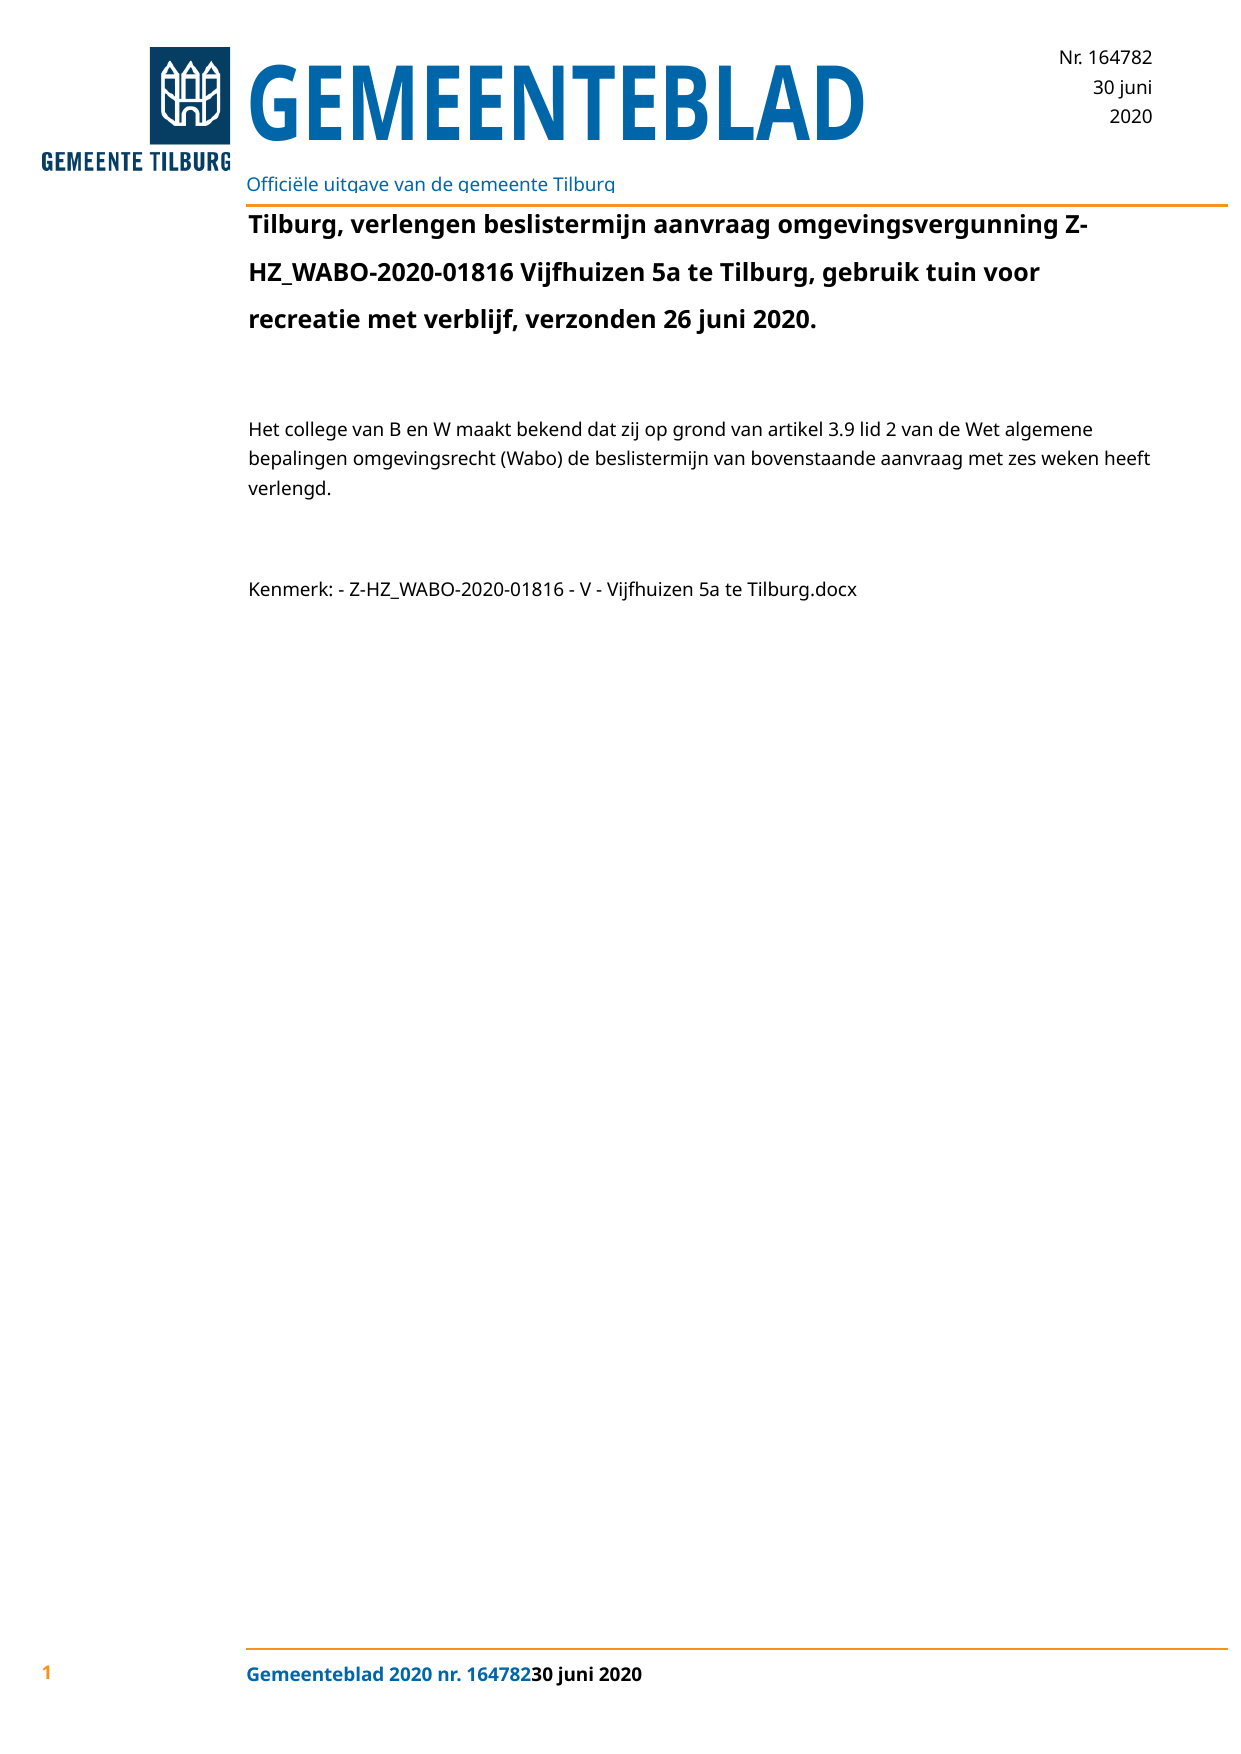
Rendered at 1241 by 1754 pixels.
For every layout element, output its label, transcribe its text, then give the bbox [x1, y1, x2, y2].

text Tilburg, verlengen beslistermijn aanvraag omgevingsvergunning Z-HZ_WABO-2020-01816 Vijfhuizen 5a te Tilburg, gebruik tuin voor recreatie met verblijf, verzonden 26 juni 2020. [248, 207, 1152, 336]
picture [41, 47, 231, 172]
text Het college van B en W maakt bekend dat zij op grond van artikel 3.9 lid 2 van de Wet algemene bepalingen omgevingsrecht (Wabo) de beslistermijn van bovenstaande aanvraag met zes weken heeft verlengd. [248, 416, 1152, 501]
text Kenmerk: - Z-HZ_WABO-2020-01816 - V - Vijfhuizen 5a te Tilburg.docx [248, 576, 1152, 602]
